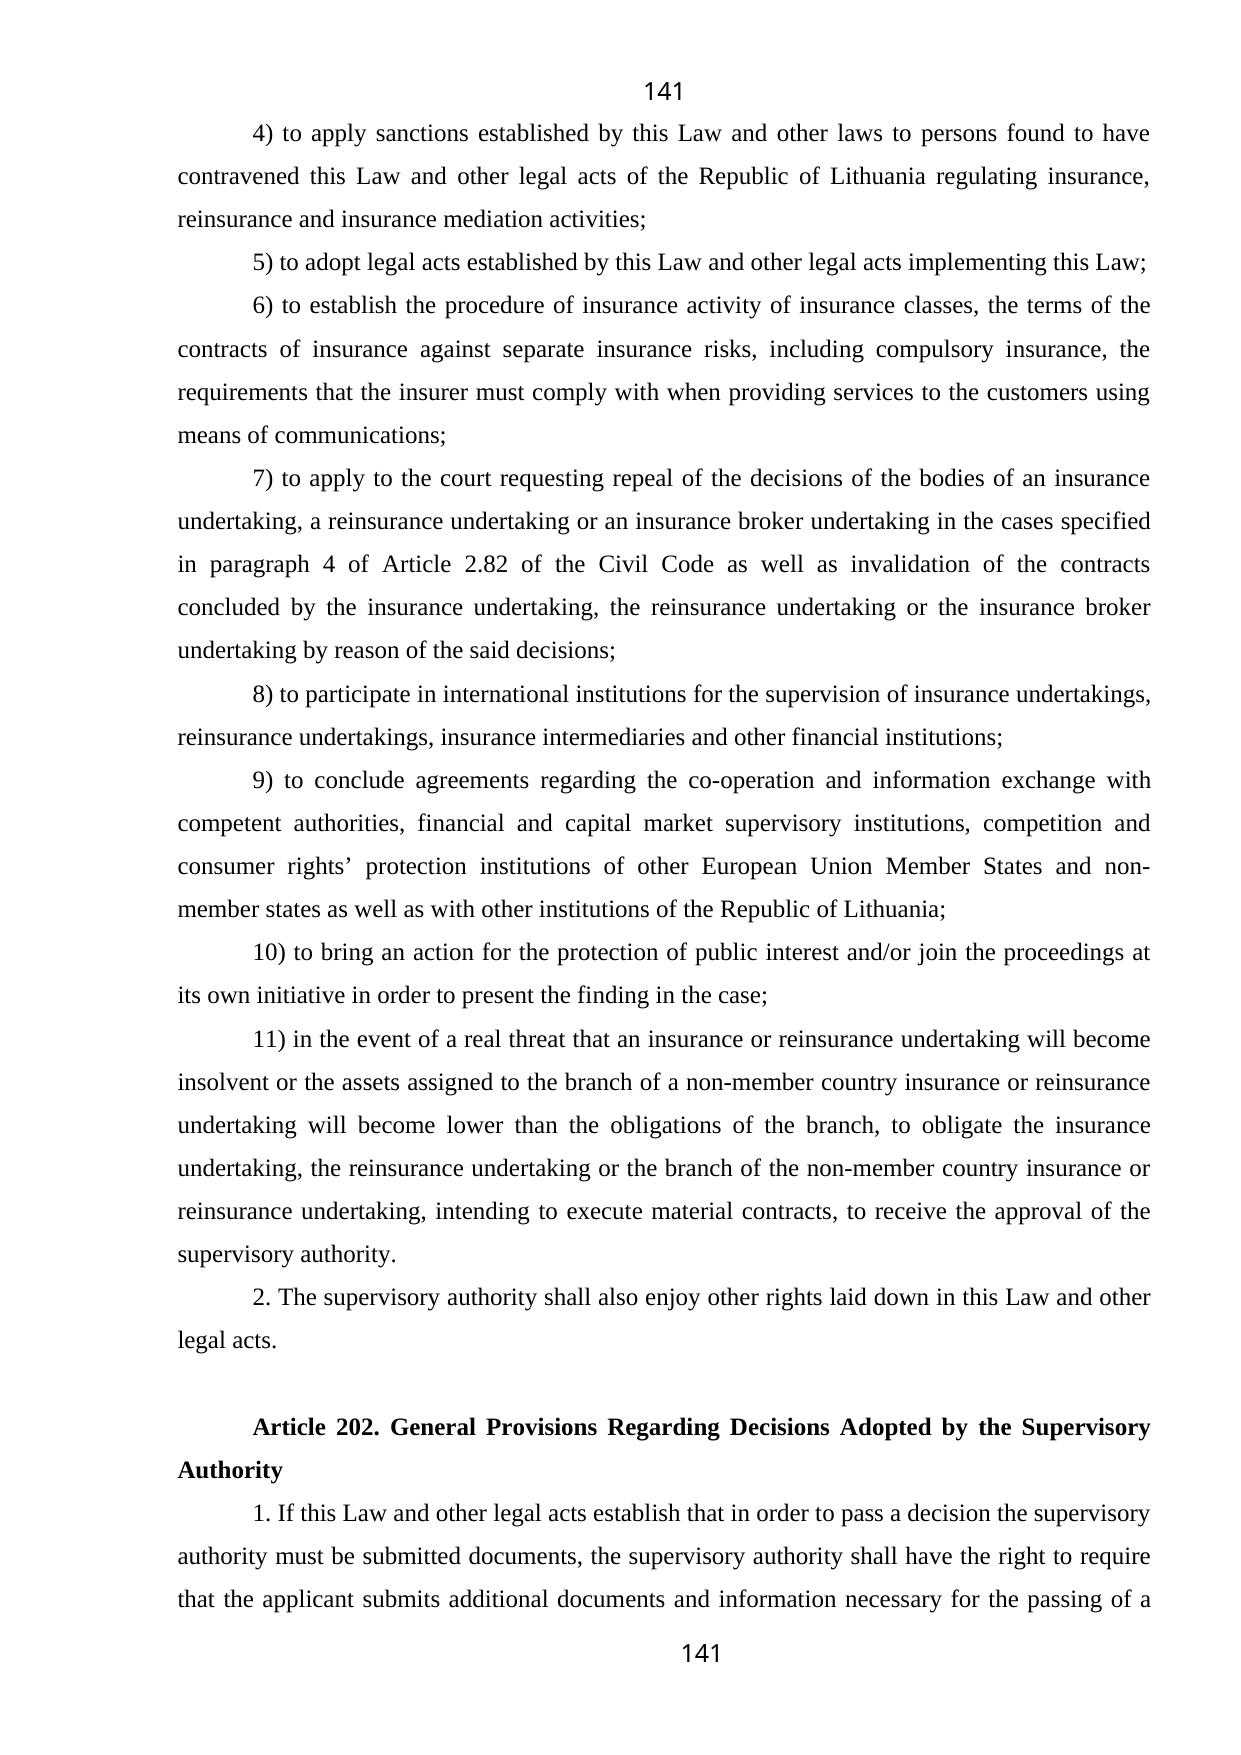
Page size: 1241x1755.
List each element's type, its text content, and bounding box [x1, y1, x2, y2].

text 10) to bring an action for the protection of public interest and/or join the proceedings at its own initiative in order to present the finding in the case; [177, 937, 1152, 1009]
text 1. If this Law and other legal acts establish that in order to pass a decision the supervisory authority must be submitted documents, the supervisory authority shall have the right to require that the applicant submits additional documents and information necessary for the passing of a [177, 1498, 1152, 1613]
text 11) in the event of a real threat that an insurance or reinsurance undertaking will become insolvent or the assets assigned to the branch of a non-member country insurance or reinsurance undertaking will become lower than the obligations of the branch, to obligate the insurance undertaking, the reinsurance undertaking or the branch of the non-member country insurance or reinsurance undertaking, intending to execute material contracts, to receive the approval of the supervisory authority. [177, 1024, 1152, 1268]
text 4) to apply sanctions established by this Law and other laws to persons found to have contravened this Law and other legal acts of the Republic of Lithuania regulating insurance, reinsurance and insurance mediation activities; [177, 118, 1152, 233]
text 6) to establish the procedure of insurance activity of insurance classes, the terms of the contracts of insurance against separate insurance risks, including compulsory insurance, the requirements that the insurer must comply with when providing services to the customers using means of communications; [177, 291, 1152, 449]
text 8) to participate in international institutions for the supervision of insurance undertakings, reinsurance undertakings, insurance intermediaries and other financial institutions; [177, 679, 1152, 751]
text Article 202. General Provisions Regarding Decisions Adopted by the Supervisory Authority [177, 1412, 1152, 1484]
text 2. The supervisory authority shall also enjoy other rights laid down in this Law and other legal acts. [177, 1282, 1152, 1354]
text 9) to conclude agreements regarding the co-operation and information exchange with competent authorities, financial and capital market supervisory institutions, competition and consumer rights’ protection institutions of other European Union Member States and non-member states as well as with other institutions of the Republic of Lithuania; [177, 765, 1152, 923]
text 7) to apply to the court requesting repeal of the decisions of the bodies of an insurance undertaking, a reinsurance undertaking or an insurance broker undertaking in the cases specified in paragraph 4 of Article 2.82 of the Civil Code as well as invalidation of the contracts concluded by the insurance undertaking, the reinsurance undertaking or the insurance broker undertaking by reason of the said decisions; [177, 463, 1152, 664]
text 5) to adopt legal acts established by this Law and other legal acts implementing this Law; [177, 247, 1152, 276]
